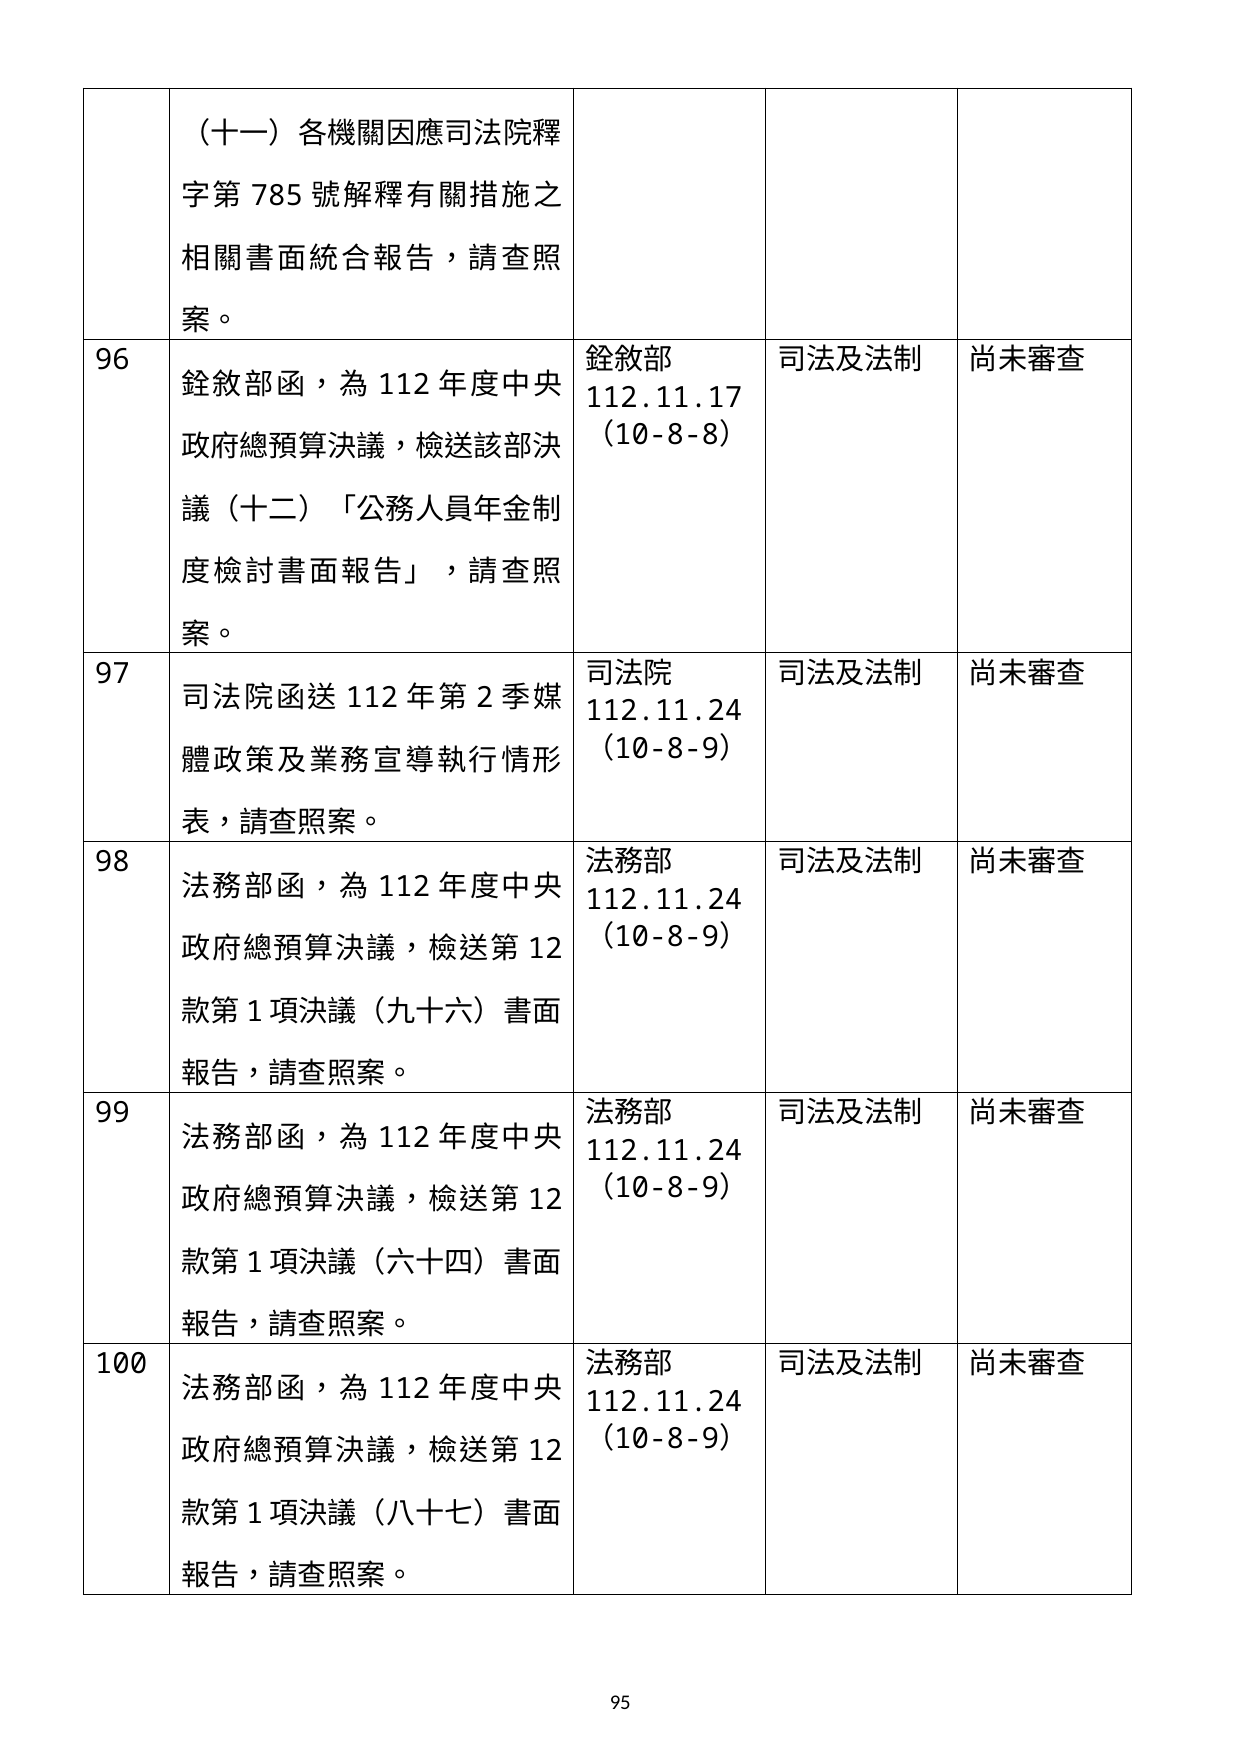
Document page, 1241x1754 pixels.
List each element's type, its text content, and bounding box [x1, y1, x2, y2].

table_cell 司法院函送112年第2季媒體政策及業務宣導執行情形表，請查照案。 [170, 653, 573, 841]
table_cell 100 [84, 1344, 169, 1594]
table_cell 銓敘部 112.11.17 （10-8-8） [574, 340, 765, 652]
table_cell 司法及法制 [766, 1344, 957, 1594]
table_cell [574, 89, 765, 339]
table_cell 司法及法制 [766, 1093, 957, 1343]
table_cell [766, 89, 957, 339]
table_cell [84, 89, 169, 339]
table_cell 法務部 112.11.24 （10-8-9） [574, 842, 765, 1092]
table_cell 尚未審查 [958, 1093, 1131, 1343]
table_cell 司法及法制 [766, 340, 957, 652]
table_cell 97 [84, 653, 169, 841]
table_cell 法務部 112.11.24 （10-8-9） [574, 1093, 765, 1343]
table_cell 尚未審查 [958, 1344, 1131, 1594]
table_cell 尚未審查 [958, 842, 1131, 1092]
table_cell 法務部函，為112年度中央政府總預算決議，檢送第12款第1項決議（八十七）書面報告，請查照案。 [170, 1344, 573, 1594]
table_cell 司法院 112.11.24 （10-8-9） [574, 653, 765, 841]
table_cell 96 [84, 340, 169, 652]
table_cell [958, 89, 1131, 339]
table_cell 銓敘部函，為112年度中央政府總預算決議，檢送該部決議（十二）「公務人員年金制度檢討書面報告」，請查照案。 [170, 340, 573, 652]
table_cell 法務部函，為112年度中央政府總預算決議，檢送第12款第1項決議（六十四）書面報告，請查照案。 [170, 1093, 573, 1343]
table_cell 司法及法制 [766, 842, 957, 1092]
table_cell 法務部函，為112年度中央政府總預算決議，檢送第12款第1項決議（九十六）書面報告，請查照案。 [170, 842, 573, 1092]
table_cell 98 [84, 842, 169, 1092]
table_cell 法務部 112.11.24 （10-8-9） [574, 1344, 765, 1594]
table_cell 尚未審查 [958, 653, 1131, 841]
table_cell 99 [84, 1093, 169, 1343]
table_cell 尚未審查 [958, 340, 1131, 652]
table_cell 司法及法制 [766, 653, 957, 841]
table_cell （十一）各機關因應司法院釋字第785號解釋有關措施之相關書面統合報告，請查照案。 [170, 89, 573, 339]
